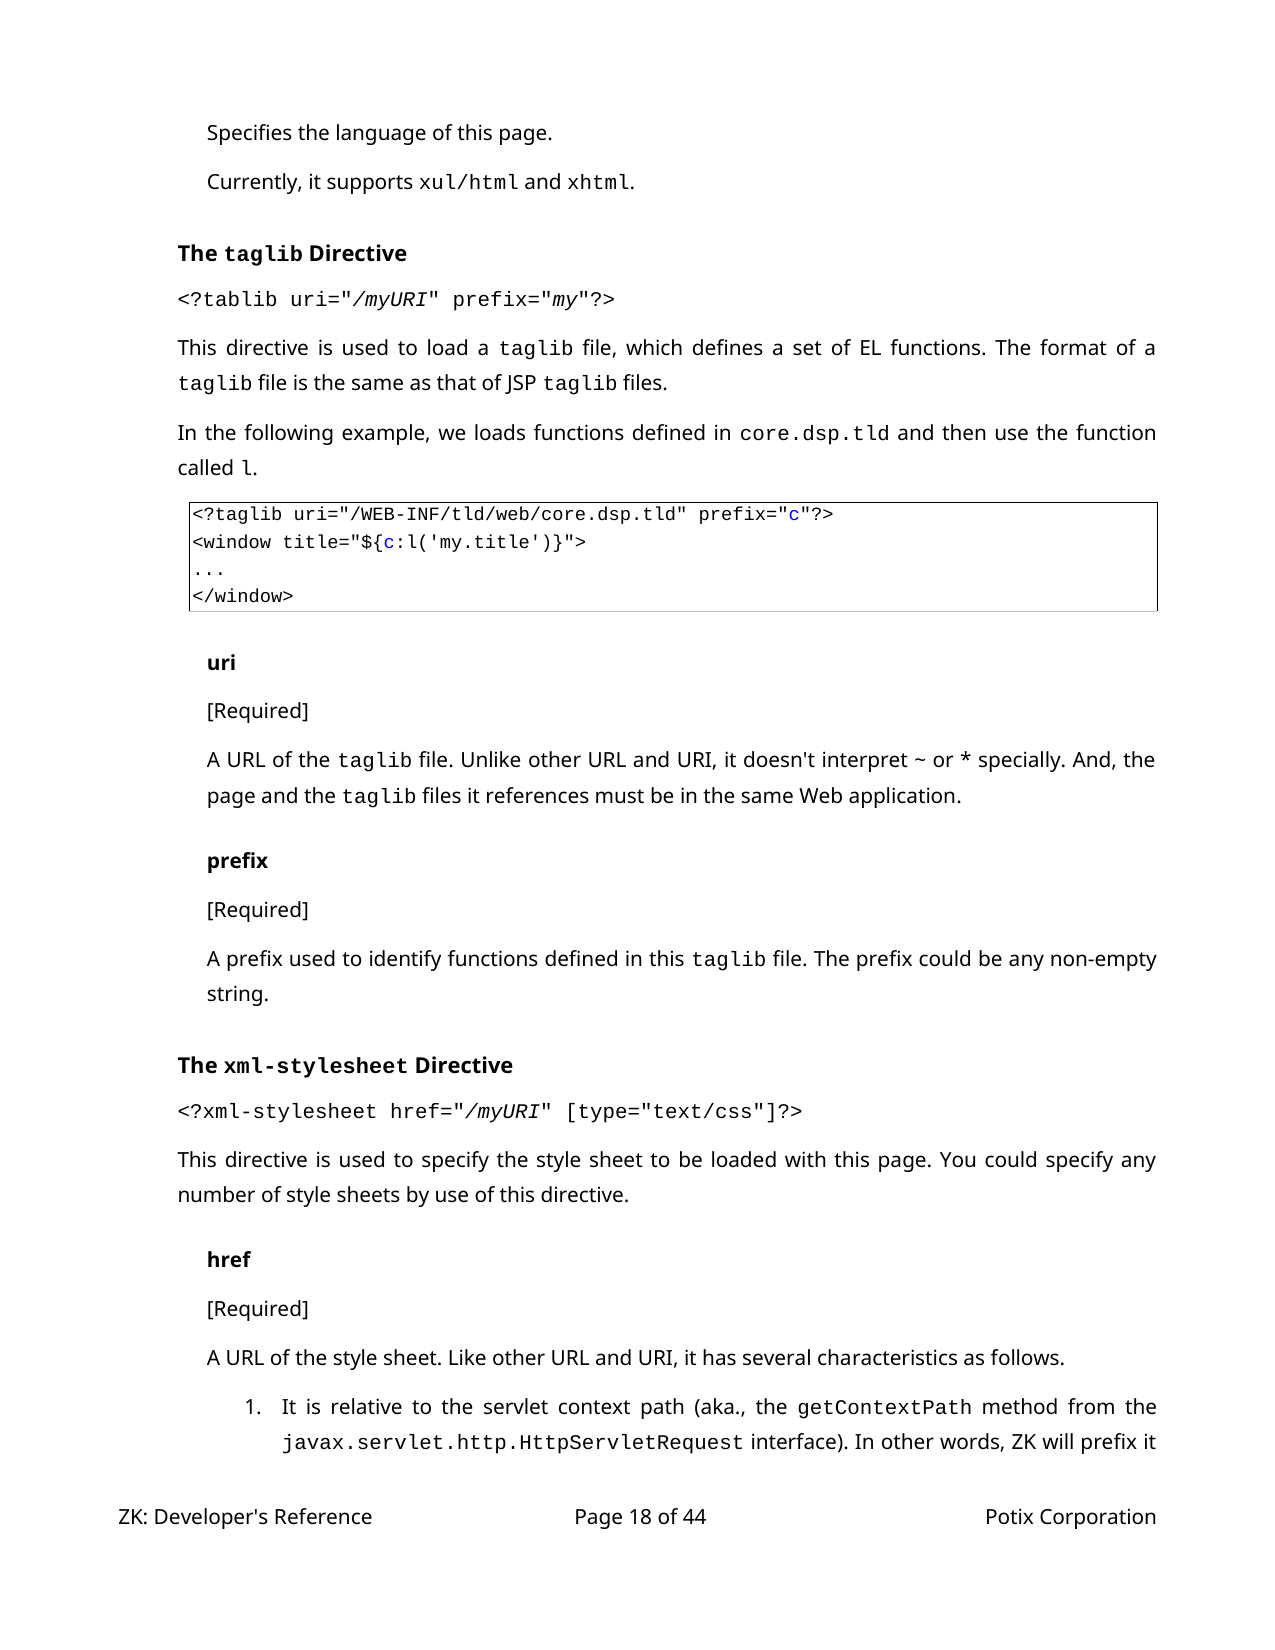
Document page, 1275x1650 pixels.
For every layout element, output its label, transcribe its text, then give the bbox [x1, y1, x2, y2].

text In the following example, we loads functions defined in core.dsp.tld and then use the function called l. [177, 418, 1157, 482]
text This directive is used to load a taglib file, which defines a set of EL functions. The format of a taglib file is the same as that of JSP taglib files. [177, 333, 1157, 397]
text <?tablib uri="/myURI" prefix="my"?> [177, 289, 1157, 312]
text Specifies the language of this page. [207, 118, 1157, 146]
text <?xml-stylesheet href="/myURI" [type="text/css"]?> [177, 1101, 1157, 1124]
text This directive is used to specify the style sheet to be loaded with this page. You could specify any number of style sheets by use of this directive. [177, 1145, 1157, 1208]
subtitle prefix [207, 846, 1157, 874]
subtitle uri [207, 648, 1157, 676]
text ... [190, 557, 1157, 581]
subtitle The taglib Directive [177, 238, 1157, 268]
text [Required] [207, 697, 1157, 725]
text A prefix used to identify functions defined in this taglib file. The prefix could be any non-empty string. [207, 944, 1157, 1008]
text <window title="${c:l('my.title')}"> [190, 529, 1157, 554]
text Currently, it supports xul/html and xhtml. [207, 167, 1157, 196]
text </window> [190, 584, 1157, 611]
text A URL of the style sheet. Like other URL and URI, it has several characteristics as follows. [207, 1343, 1157, 1371]
text [Required] [207, 895, 1157, 923]
subtitle The xml-stylesheet Directive [177, 1050, 1157, 1080]
subtitle href [207, 1245, 1157, 1273]
text [Required] [207, 1294, 1157, 1322]
text A URL of the taglib file. Unlike other URL and URI, it doesn't interpret ~ or * specially. And, the page and the taglib files it references must be in the same Web application. [207, 746, 1157, 809]
list It is relative to the servlet context path (aka., the getContextPath method from the javax.servlet.http.HttpServletRequest interface). In other words, ZK will prefix it [244, 1392, 1157, 1456]
text <?taglib uri="/WEB-INF/tld/web/core.dsp.tld" prefix="c"?> [190, 503, 1157, 527]
